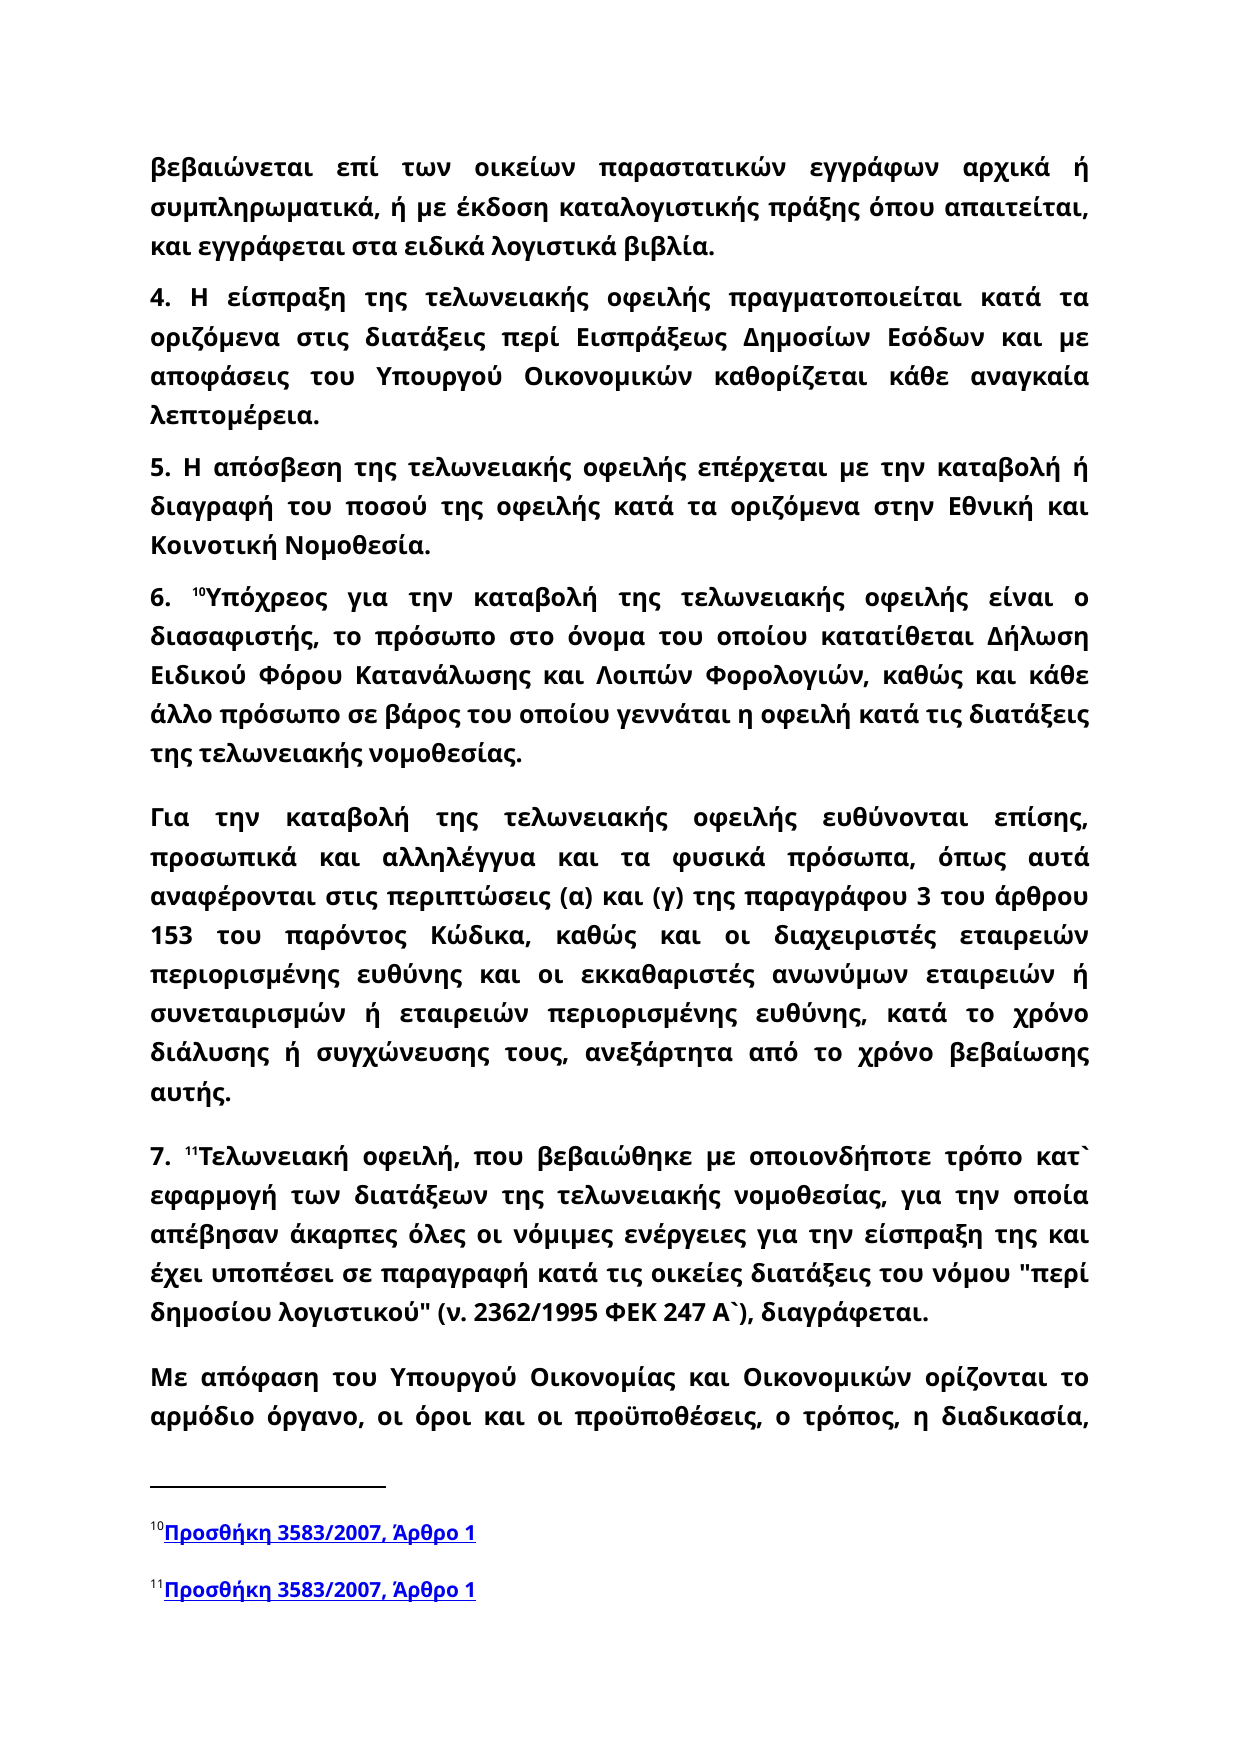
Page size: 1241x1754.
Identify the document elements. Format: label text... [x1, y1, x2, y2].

text 4. Η είσπραξη της τελωνειακής οφειλής πραγματοποιείται κατά τα οριζόμενα στις διατάξεις περί Εισπράξεως Δημοσίων Εσόδων και με αποφάσεις του Υπουργού Οικονομικών καθορίζεται κάθε αναγκαία λεπτομέρεια. [150, 280, 1090, 432]
text 6. Υπόχρεος για την καταβολή της τελωνειακής οφειλής είναι ο διασαφιστής, το πρόσωπο στο όνομα του οποίου κατατίθεται Δήλωση Ειδικού Φόρου Κατανάλωσης και Λοιπών Φορολογιών, καθώς και κάθε άλλο πρόσωπο σε βάρος του οποίου γεννάται η οφειλή κατά τις διατάξεις της τελωνειακής νομοθεσίας. [150, 579, 1090, 770]
text Προσθήκη 3583/2007, Άρθρο 1 [150, 1518, 1090, 1546]
text Για την καταβολή της τελωνειακής οφειλής ευθύνονται επίσης, προσωπικά και αλληλέγγυα και τα φυσικά πρόσωπα, όπως αυτά αναφέρονται στις περιπτώσεις (α) και (γ) της παραγράφου 3 του άρθρου 153 του παρόντος Κώδικα, καθώς και οι διαχειριστές εταιρειών περιορισμένης ευθύνης και οι εκκαθαριστές ανωνύμων εταιρειών ή συνεταιρισμών ή εταιρειών περιορισμένης ευθύνης, κατά το χρόνο διάλυσης ή συγχώνευσης τους, ανεξάρτητα από το χρόνο βεβαίωσης αυτής. [150, 800, 1090, 1108]
text 5. Η απόσβεση της τελωνειακής οφειλής επέρχεται με την καταβολή ή διαγραφή του ποσού της οφειλής κατά τα οριζόμενα στην Εθνική και Κοινοτική Νομοθεσία. [150, 449, 1090, 562]
text Προσθήκη 3583/2007, Άρθρο 1 [150, 1576, 1090, 1604]
text βεβαιώνεται επί των οικείων παραστατικών εγγράφων αρχικά ή συμπληρωματικά, ή με έκδοση καταλογιστικής πράξης όπου απαιτείται, και εγγράφεται στα ειδικά λογιστικά βιβλία. [150, 150, 1090, 262]
text 7. Τελωνειακή οφειλή, που βεβαιώθηκε με οποιονδήποτε τρόπο κατ` εφαρμογή των διατάξεων της τελωνειακής νομοθεσίας, για την οποία απέβησαν άκαρπες όλες οι νόμιμες ενέργειες για την είσπραξη της και έχει υποπέσει σε παραγραφή κατά τις οικείες διατάξεις του νόμου "περί δημοσίου λογιστικού" (ν. 2362/1995 ΦΕΚ 247 Α`), διαγράφεται. [150, 1138, 1090, 1329]
text Με απόφαση του Υπουργού Οικονομίας και Οικονομικών ορίζονται το αρμόδιο όργανο, οι όροι και οι προϋποθέσεις, ο τρόπος, η διαδικασία, [150, 1359, 1090, 1432]
